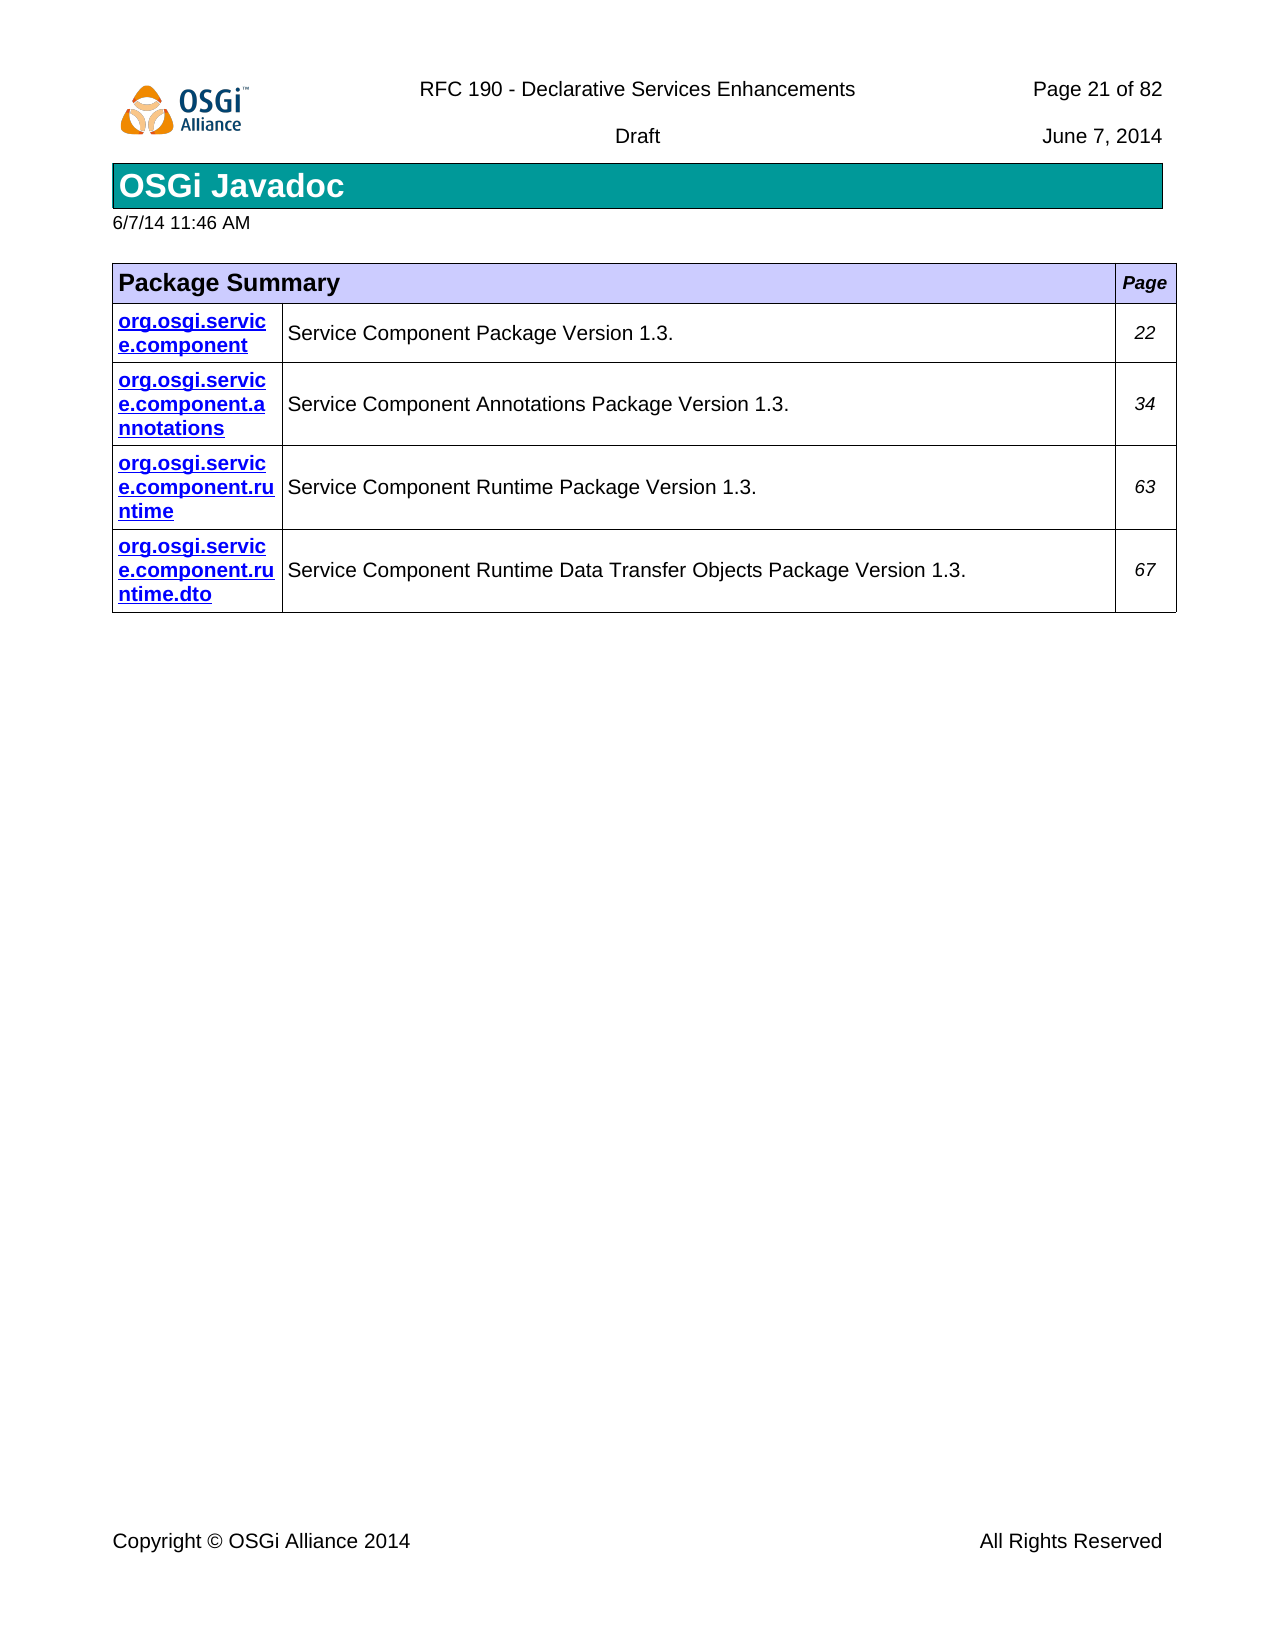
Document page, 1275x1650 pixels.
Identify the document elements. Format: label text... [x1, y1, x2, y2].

table_cell Service Component Runtime Package Version 1.3. [283, 446, 1115, 528]
table_cell org.osgi.service.component [113, 304, 282, 362]
table_cell org.osgi.service.component.runtime [113, 446, 282, 528]
table_cell org.osgi.service.component.annotations [113, 363, 282, 445]
table_cell Service Component Annotations Package Version 1.3. [283, 363, 1115, 445]
table_header Package Summary [113, 264, 1115, 303]
table_cell org.osgi.service.component.runtime.dto [113, 530, 282, 612]
table_cell 63 [1116, 446, 1176, 528]
table_cell Service Component Package Version 1.3. [283, 304, 1115, 362]
table_cell Service Component Runtime Data Transfer Objects Package Version 1.3. [283, 530, 1115, 612]
table_header Page [1116, 264, 1176, 303]
picture [113, 78, 257, 142]
subtitle OSGi Javadoc [114, 164, 1162, 208]
table_cell 34 [1116, 363, 1176, 445]
table_cell 67 [1116, 530, 1176, 612]
text 6/7/14 11:46 AM [112, 212, 1162, 233]
table_cell 22 [1116, 304, 1176, 362]
